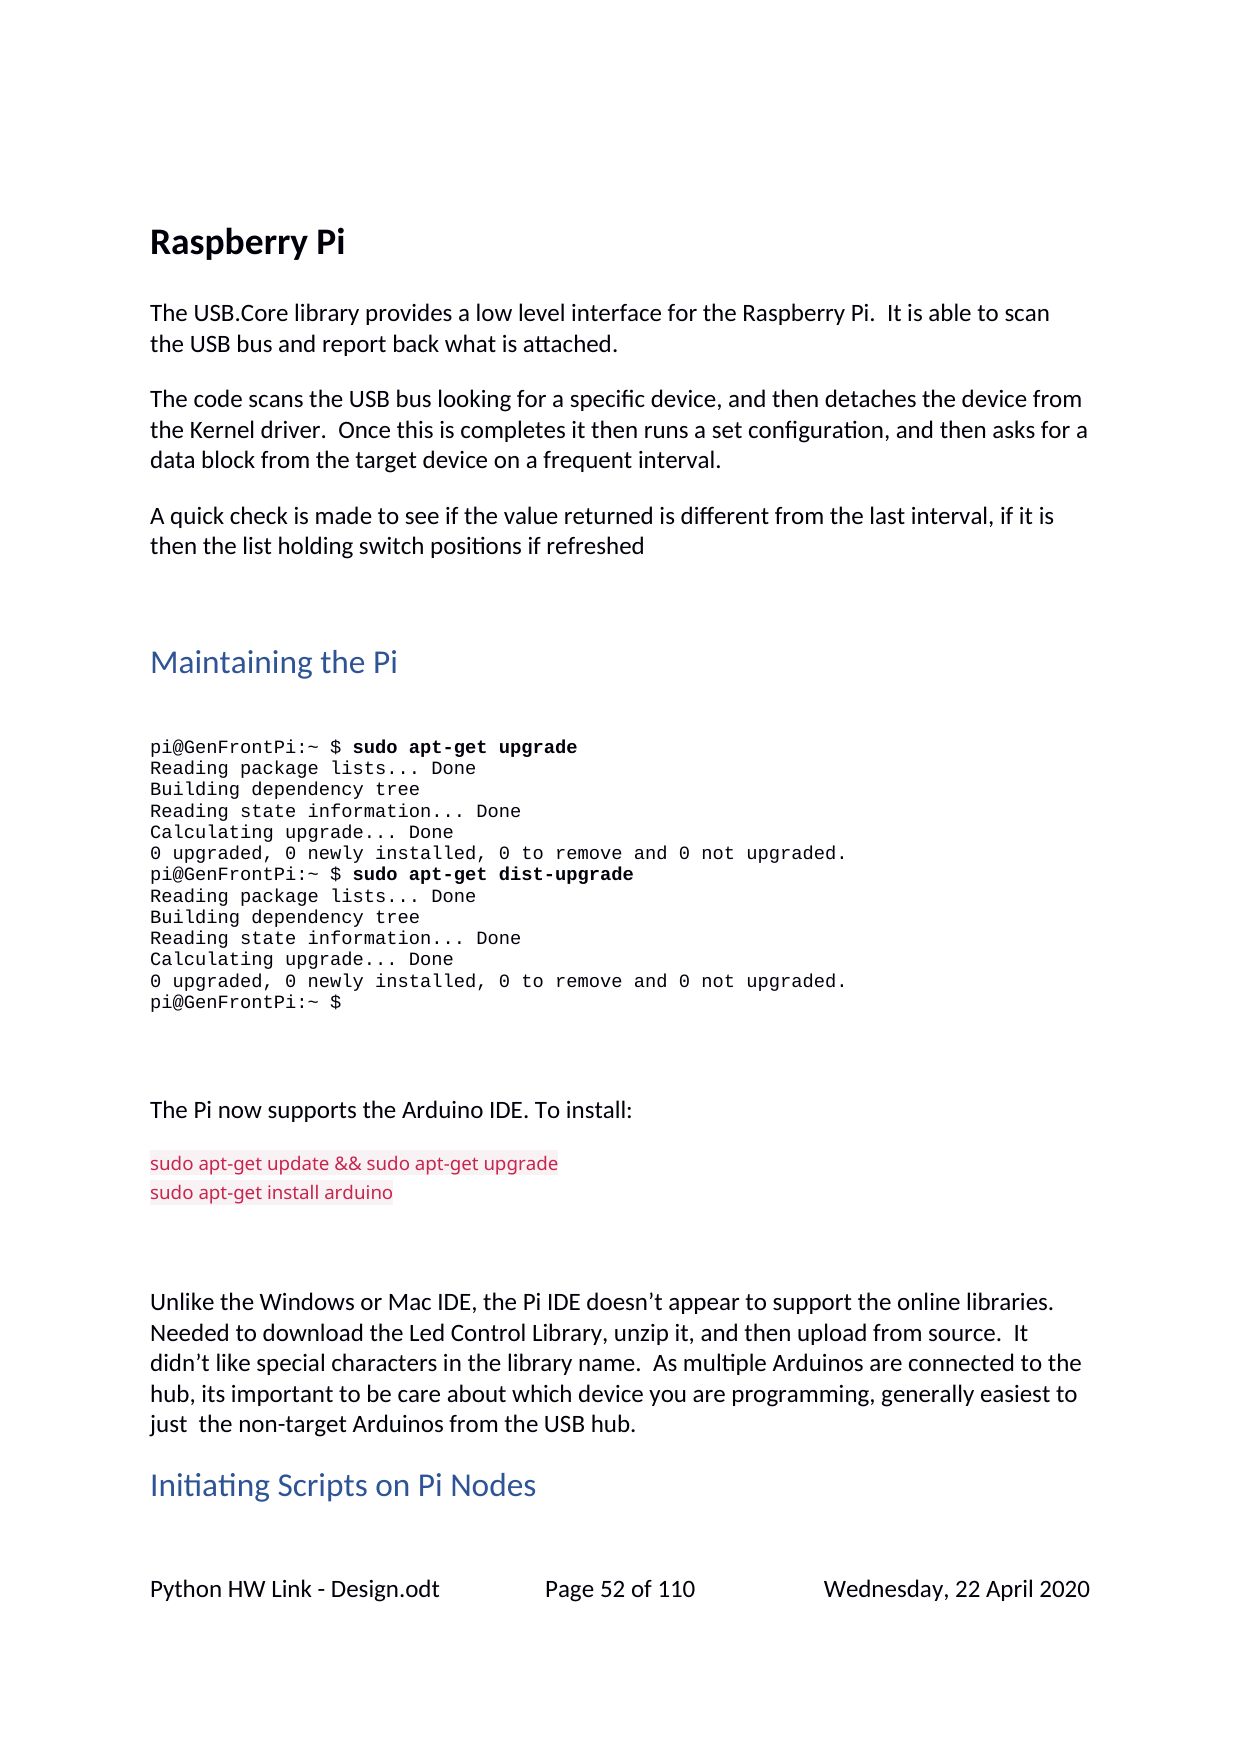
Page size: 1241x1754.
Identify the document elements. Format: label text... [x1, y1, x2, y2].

text A quick check is made to see if the value returned is different from the last interval, if it is then the list holding switch positions if refreshed [150, 500, 1090, 561]
text pi@GenFrontPi:~ $ [150, 993, 1090, 1014]
text Calculating upgrade... Done [150, 823, 1090, 844]
subtitle Initiating Scripts on Pi Nodes [150, 1464, 1090, 1505]
text sudo apt-get update && sudo apt-get upgrade sudo apt-get install arduino [150, 1150, 1090, 1206]
text Reading package lists... Done [150, 759, 1090, 780]
text Building dependency tree [150, 780, 1090, 801]
text The code scans the USB bus looking for a specific device, and then detaches the device from the Kernel driver. Once this is completes it then runs a set configuration, and then asks for a data block from the target device on a frequent interval. [150, 383, 1090, 475]
text Reading state information... Done [150, 929, 1090, 950]
text Calculating upgrade... Done [150, 950, 1090, 971]
text Reading package lists... Done [150, 886, 1090, 908]
text Reading state information... Done [150, 801, 1090, 823]
text The Pi now supports the Arduino IDE. To install: [150, 1094, 1090, 1125]
subtitle Raspberry Pi [150, 218, 1090, 264]
text Unlike the Windows or Mac IDE, the Pi IDE doesn’t appear to support the online libraries. Needed to download the Led Control Library, unzip it, and then upload from source. It didn’t like special characters in the library name. As multiple Arduinos are connected to the hub, its important to be care about which device you are programming, generally easiest to just the non-target Arduinos from the USB hub. [150, 1286, 1090, 1439]
text pi@GenFrontPi:~ $ sudo apt-get upgrade [150, 738, 1090, 759]
text 0 upgraded, 0 newly installed, 0 to remove and 0 not upgraded. [150, 844, 1090, 865]
text 0 upgraded, 0 newly installed, 0 to remove and 0 not upgraded. [150, 971, 1090, 993]
text Building dependency tree [150, 908, 1090, 929]
subtitle Maintaining the Pi [150, 641, 1090, 682]
text pi@GenFrontPi:~ $ sudo apt-get dist-upgrade [150, 865, 1090, 886]
text The USB.Core library provides a low level interface for the Raspberry Pi. It is able to scan the USB bus and report back what is attached. [150, 297, 1090, 358]
